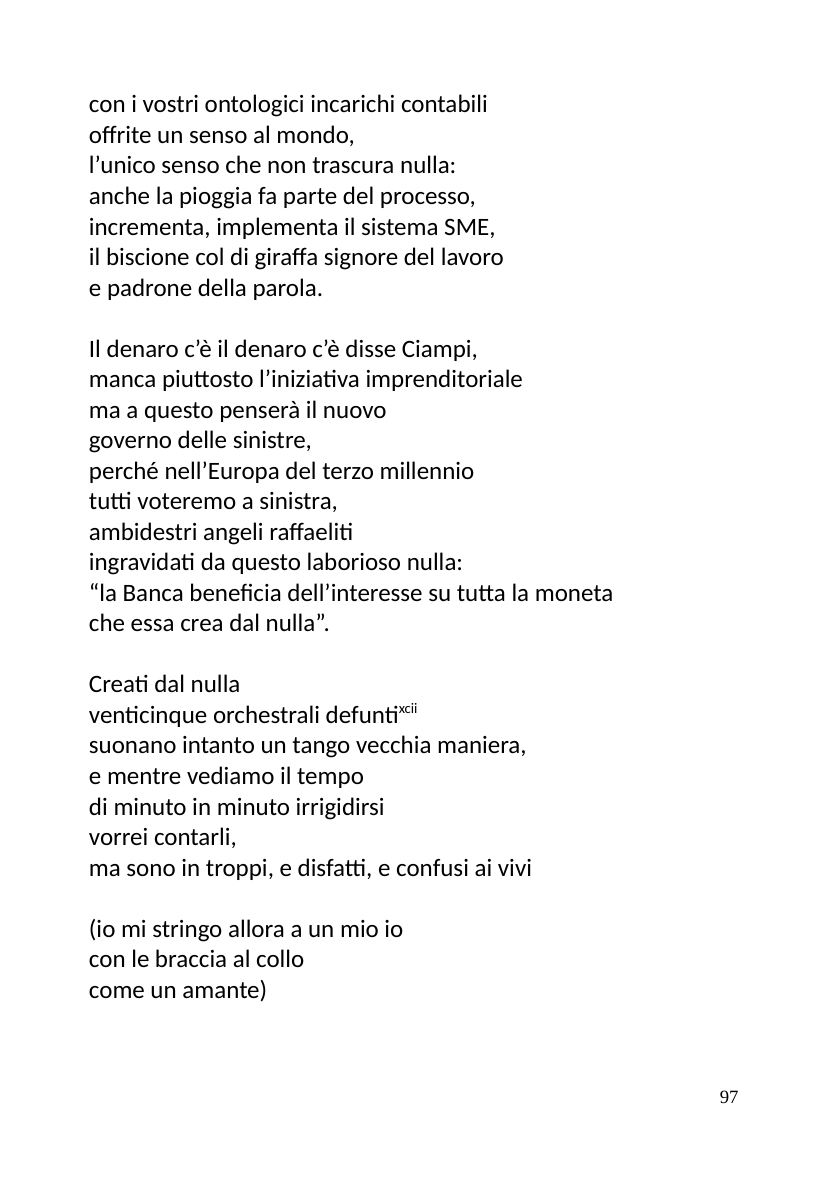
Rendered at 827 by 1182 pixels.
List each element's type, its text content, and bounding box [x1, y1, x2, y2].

text perché nell’Europa del terzo millennio [89, 455, 738, 485]
text Il denaro c’è il denaro c’è disse Ciampi, [89, 333, 738, 363]
text di minuto in minuto irrigidirsi [89, 791, 738, 821]
text con le braccia al collo [89, 943, 738, 974]
text ambidestri angeli raffaeliti [89, 516, 738, 546]
text governo delle sinistre, [89, 424, 738, 455]
text come un amante) [89, 974, 738, 1004]
text incrementa, implementa il sistema SME, [89, 211, 738, 241]
text anche la pioggia fa parte del processo, [89, 180, 738, 211]
text tutti voteremo a sinistra, [89, 485, 738, 516]
text il biscione col di giraffa signore del lavoro [89, 241, 738, 272]
text e padrone della parola. [89, 272, 738, 302]
text vorrei contarli, [89, 821, 738, 852]
text offrite un senso al mondo, [89, 119, 738, 150]
text suonano intanto un tango vecchia maniera, [89, 729, 738, 760]
text l’unico senso che non trascura nulla: [89, 150, 738, 180]
text “la Banca beneficia dell’interesse su tutta la moneta [89, 577, 738, 607]
text manca piuttosto l’iniziativa imprenditoriale [89, 363, 738, 394]
text ma a questo penserà il nuovo [89, 394, 738, 424]
text e mentre vediamo il tempo [89, 760, 738, 791]
text venticinque orchestrali defunti [89, 699, 738, 729]
text che essa crea dal nulla”. [89, 607, 738, 638]
text (io mi stringo allora a un mio io [89, 913, 738, 943]
text ma sono in troppi, e disfatti, e confusi ai vivi [89, 852, 738, 882]
text con i vostri ontologici incarichi contabili [89, 89, 738, 119]
text Creati dal nulla [89, 668, 738, 699]
text ingravidati da questo laborioso nulla: [89, 546, 738, 577]
